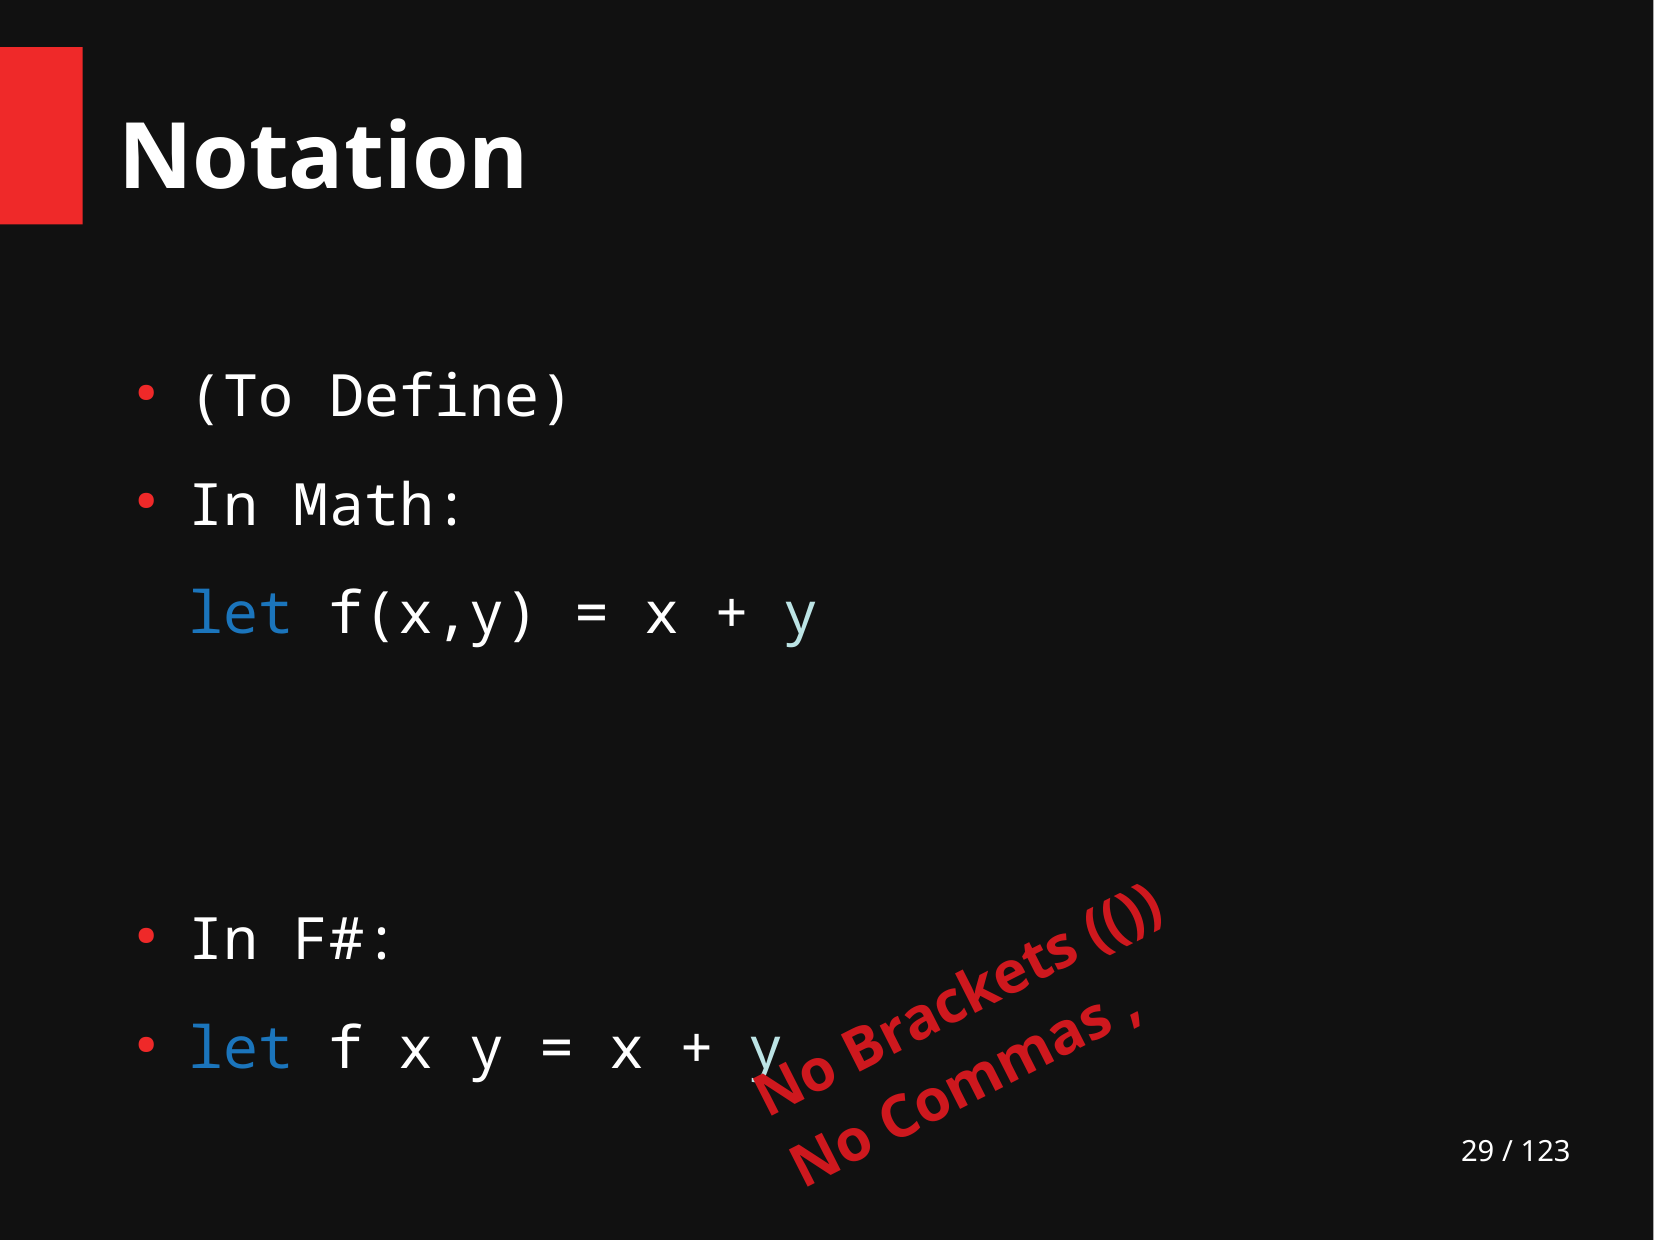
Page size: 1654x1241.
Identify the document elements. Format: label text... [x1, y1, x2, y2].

title Notation [118, 49, 1571, 257]
text_box No Brackets (()) No Commas , [723, 831, 1272, 1241]
list (To Define) In Math: let f(x,y) = x + y In F#: let f x y = x + y [118, 354, 1536, 1074]
